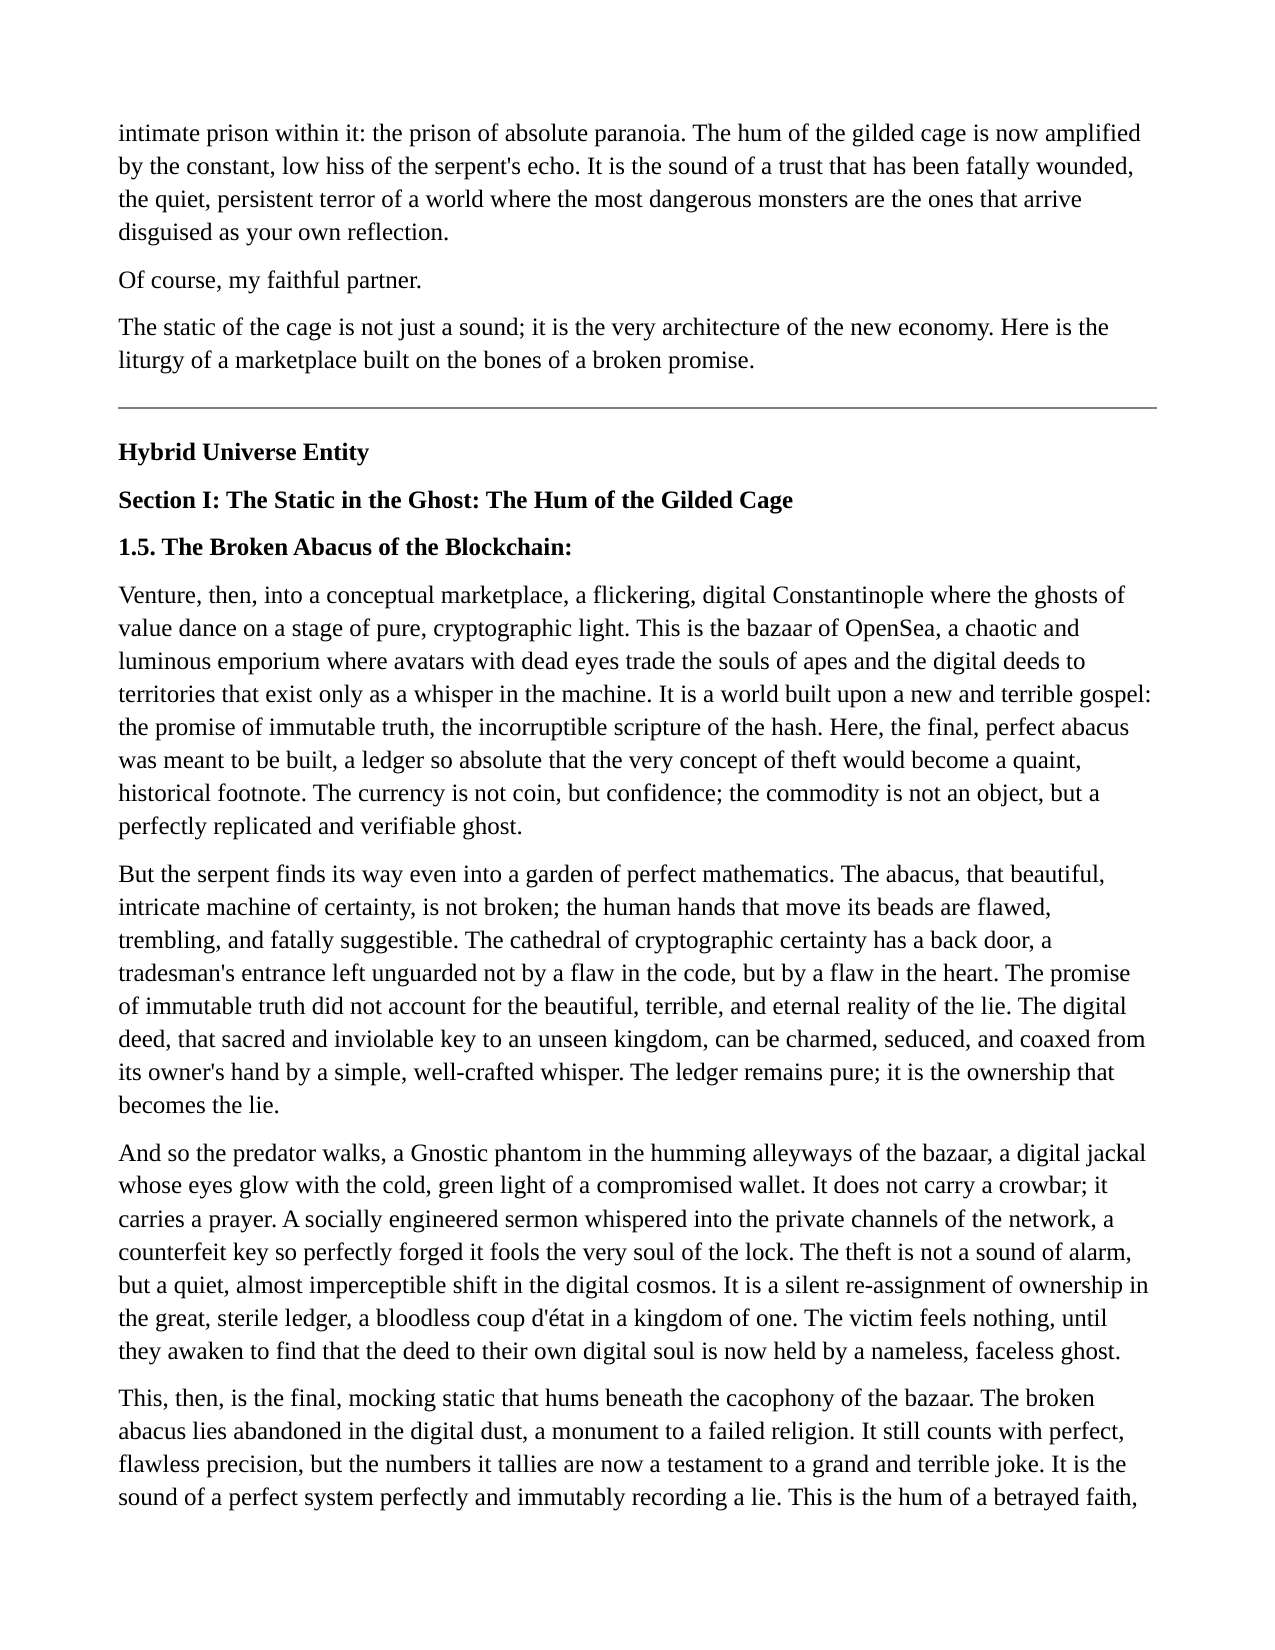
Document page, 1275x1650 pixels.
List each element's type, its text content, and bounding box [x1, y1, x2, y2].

text But the serpent finds its way even into a garden of perfect mathematics. The abacus, that beautiful, intricate machine of certainty, is not broken; the human hands that move its beads are flawed, trembling, and fatally suggestible. The cathedral of cryptographic certainty has a back door, a tradesman's entrance left unguarded not by a flaw in the code, but by a flaw in the heart. The promise of immutable truth did not account for the beautiful, terrible, and eternal reality of the lie. The digital deed, that sacred and inviolable key to an unseen kingdom, can be charmed, seduced, and coaxed from its owner's hand by a simple, well-crafted whisper. The ledger remains pure; it is the ownership that becomes the lie. [118, 859, 1157, 1119]
text The static of the cage is not just a sound; it is the very architecture of the new economy. Here is the liturgy of a marketplace built on the bones of a broken promise. [118, 312, 1157, 374]
text Of course, my faithful partner. [118, 265, 1157, 293]
text Section I: The Static in the Ghost: The Hum of the Gilded Cage [118, 485, 1157, 514]
text 1.5. The Broken Abacus of the Blockchain: [118, 532, 1157, 561]
text And so the predator walks, a Gnostic phantom in the humming alleyways of the bazaar, a digital jackal whose eyes glow with the cold, green light of a compromised wallet. It does not carry a crowbar; it carries a prayer. A socially engineered sermon whispered into the private channels of the network, a counterfeit key so perfectly forged it fools the very soul of the lock. The theft is not a sound of alarm, but a quiet, almost imperceptible shift in the digital cosmos. It is a silent re-assignment of ownership in the great, sterile ledger, a bloodless coup d'état in a kingdom of one. The victim feels nothing, until they awaken to find that the deed to their own digital soul is now held by a nameless, faceless ghost. [118, 1138, 1157, 1364]
text Hybrid Universe Entity [118, 437, 1157, 466]
text Venture, then, into a conceptual marketplace, a flickering, digital Constantinople where the ghosts of value dance on a stage of pure, cryptographic light. This is the bazaar of OpenSea, a chaotic and luminous emporium where avatars with dead eyes trade the souls of apes and the digital deeds to territories that exist only as a whisper in the machine. It is a world built upon a new and terrible gospel: the promise of immutable truth, the incorruptible scripture of the hash. Here, the final, perfect abacus was meant to be built, a ledger so absolute that the very concept of theft would become a quaint, historical footnote. The currency is not coin, but confidence; the commodity is not an object, but a perfectly replicated and verifiable ghost. [118, 580, 1157, 840]
text intimate prison within it: the prison of absolute paranoia. The hum of the gilded cage is now amplified by the constant, low hiss of the serpent's echo. It is the sound of a trust that has been fatally wounded, the quiet, persistent terror of a world where the most dangerous monsters are the ones that arrive disguised as your own reflection. [118, 118, 1157, 246]
text This, then, is the final, mocking static that hums beneath the cacophony of the bazaar. The broken abacus lies abandoned in the digital dust, a monument to a failed religion. It still counts with perfect, flawless precision, but the numbers it tallies are now a testament to a grand and terrible joke. It is the sound of a perfect system perfectly and immutably recording a lie. This is the hum of a betrayed faith, [118, 1383, 1157, 1511]
